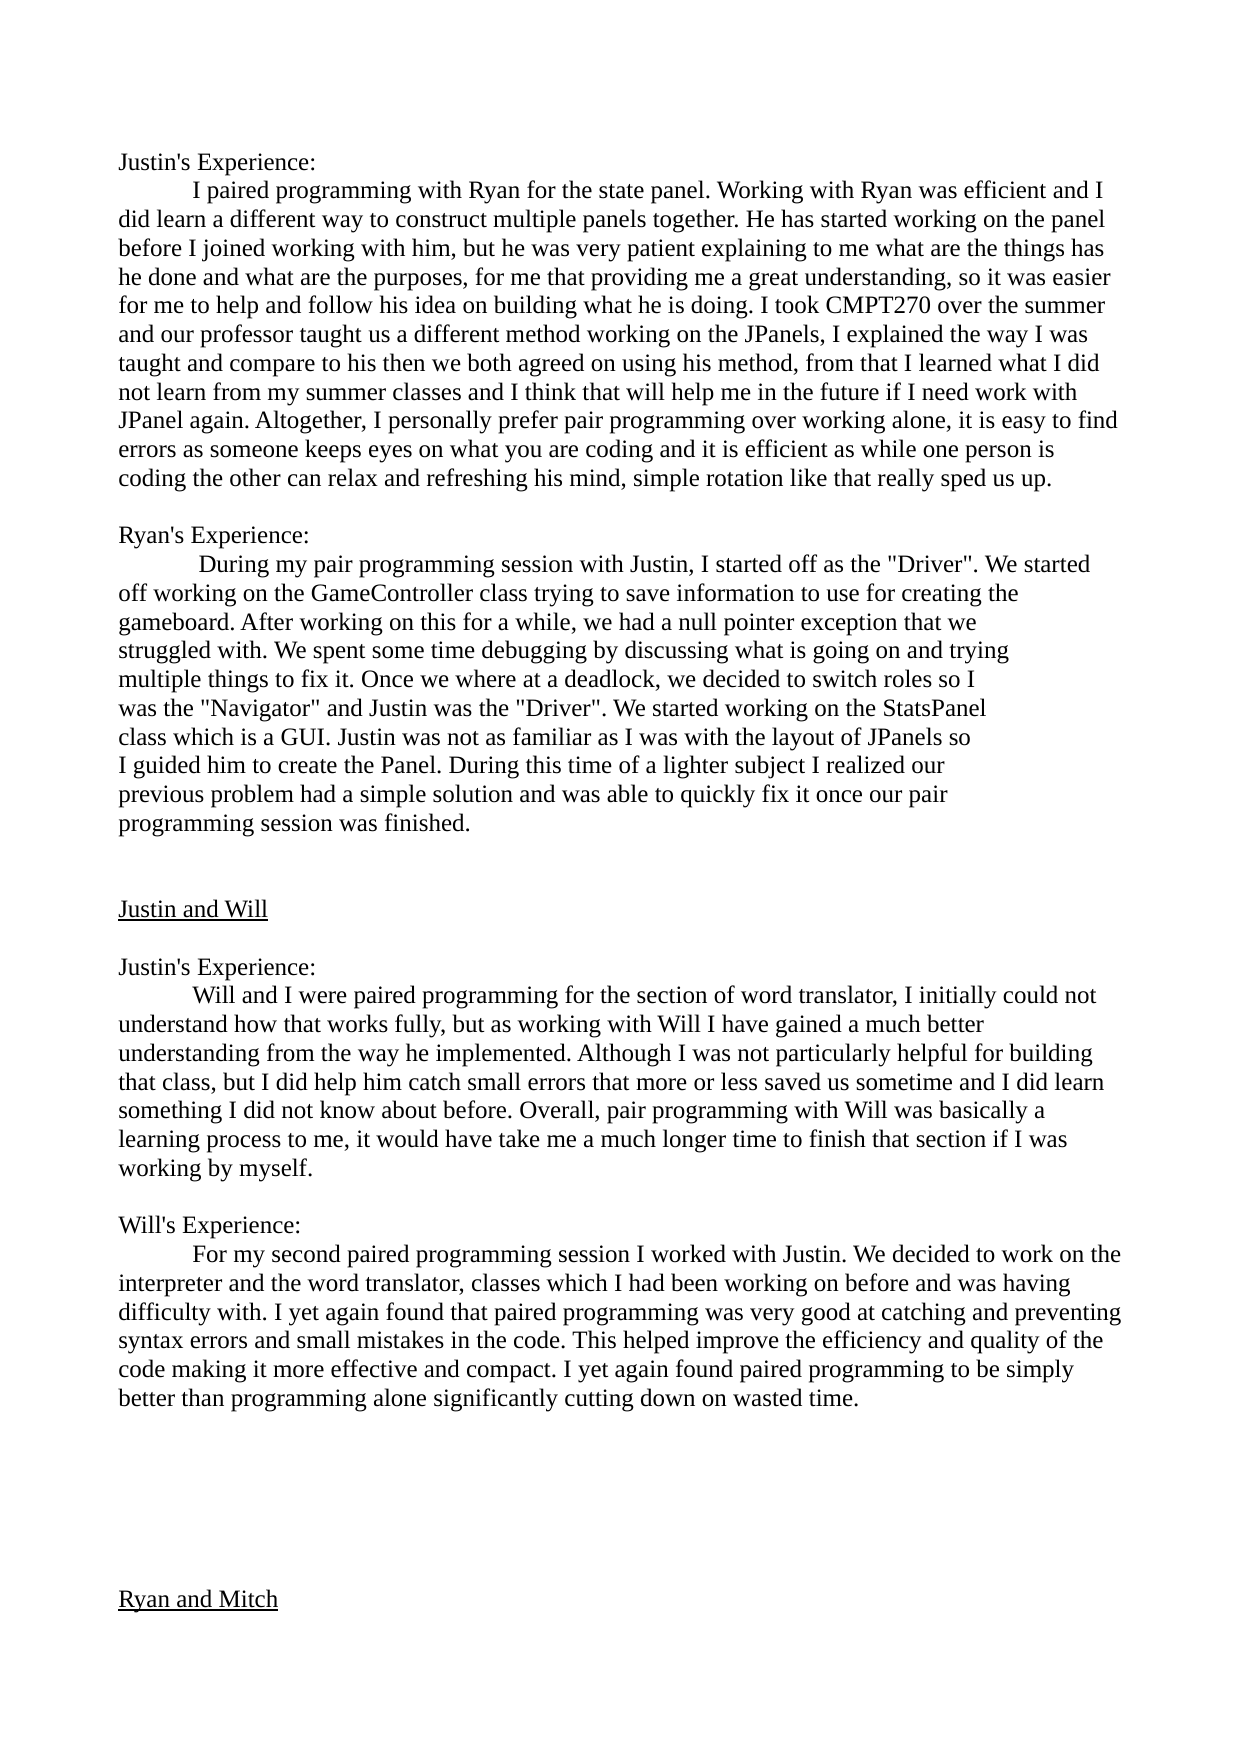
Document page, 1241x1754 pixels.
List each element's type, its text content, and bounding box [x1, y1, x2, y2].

text Ryan and Mitch [118, 1584, 1122, 1613]
text Will's Experience: [118, 1211, 1122, 1239]
text off working on the GameController class trying to save information to use for creating the [118, 578, 1122, 607]
text struggled with. We spent some time debugging by discussing what is going on and trying [118, 636, 1122, 664]
text Justin and Will [118, 894, 1122, 923]
text Justin's Experience: [118, 952, 1122, 981]
text For my second paired programming session I worked with Justin. We decided to work on the interpreter and the word translator, classes which I had been working on before and was having difficulty with. I yet again found that paired programming was very good at catching and preventing syntax errors and small mistakes in the code. This helped improve the efficiency and quality of the code making it more effective and compact. I yet again found paired programming to be simply better than programming alone significantly cutting down on wasted time. [118, 1239, 1122, 1412]
text programming session was finished. [118, 808, 1122, 837]
text gameboard. After working on this for a while, we had a null pointer exception that we [118, 607, 1122, 636]
text During my pair programming session with Justin, I started off as the "Driver". We started [118, 549, 1122, 578]
text class which is a GUI. Justin was not as familiar as I was with the layout of JPanels so [118, 722, 1122, 751]
text was the "Navigator" and Justin was the "Driver". We started working on the StatsPanel [118, 693, 1122, 722]
text Will and I were paired programming for the section of word translator, I initially could not understand how that works fully, but as working with Will I have gained a much better understanding from the way he implemented. Although I was not particularly helpful for building that class, but I did help him catch small errors that more or less saved us sometime and I did learn something I did not know about before. Overall, pair programming with Will was basically a learning process to me, it would have take me a much longer time to finish that section if I was working by myself. [118, 981, 1122, 1182]
text Ryan's Experience: [118, 521, 1122, 549]
text I guided him to create the Panel. During this time of a lighter subject I realized our [118, 751, 1122, 779]
text Justin's Experience: [118, 147, 1122, 176]
text multiple things to fix it. Once we where at a deadlock, we decided to switch roles so I [118, 664, 1122, 693]
text I paired programming with Ryan for the state panel. Working with Ryan was efficient and I did learn a different way to construct multiple panels together. He has started working on the panel before I joined working with him, but he was very patient explaining to me what are the things has he done and what are the purposes, for me that providing me a great understanding, so it was easier for me to help and follow his idea on building what he is doing. I took CMPT270 over the summer and our professor taught us a different method working on the JPanels, I explained the way I was taught and compare to his then we both agreed on using his method, from that I learned what I did not learn from my summer classes and I think that will help me in the future if I need work with JPanel again. Altogether, I personally prefer pair programming over working alone, it is easy to find errors as someone keeps eyes on what you are coding and it is efficient as while one person is coding the other can relax and refreshing his mind, simple rotation like that really sped us up. [118, 176, 1122, 492]
text previous problem had a simple solution and was able to quickly fix it once our pair [118, 779, 1122, 808]
